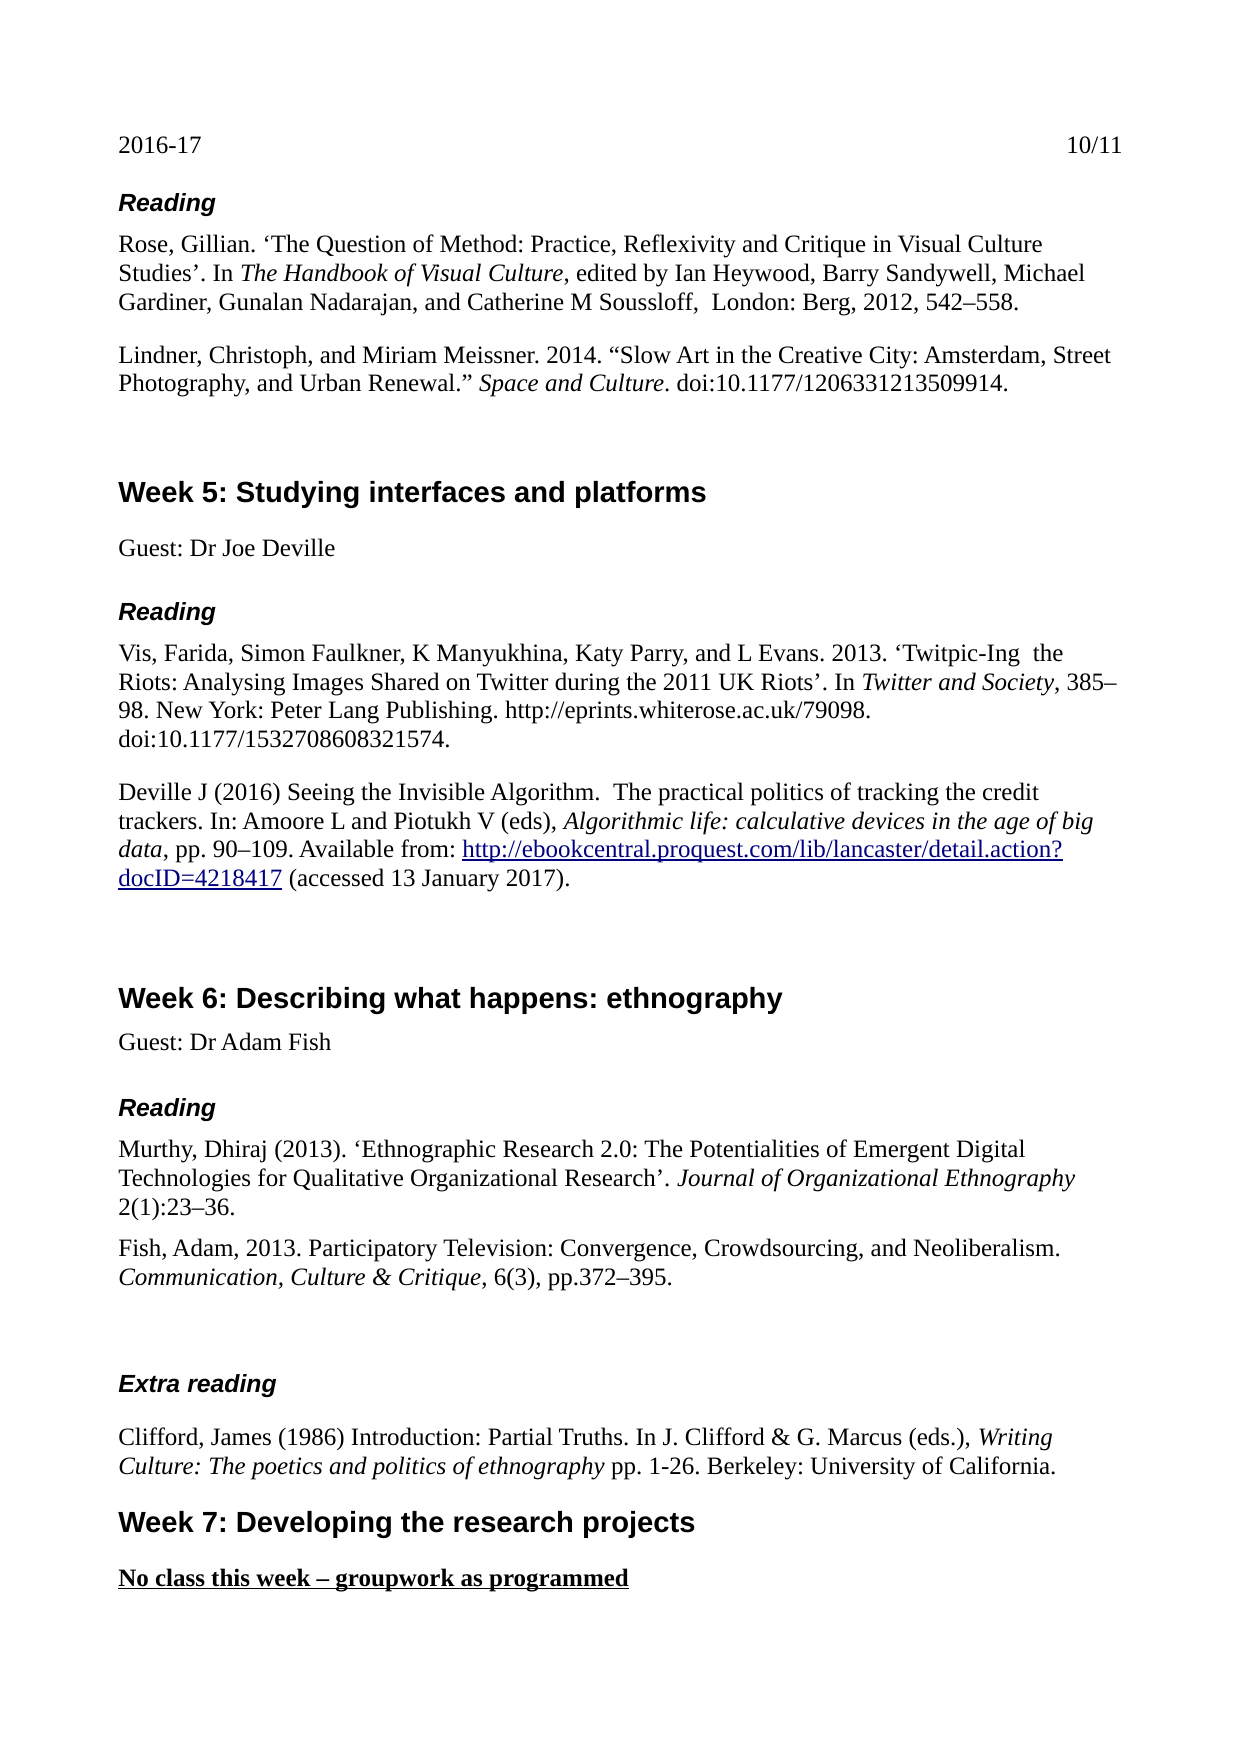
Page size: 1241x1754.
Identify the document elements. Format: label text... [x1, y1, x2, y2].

text Fish, Adam, 2013. Participatory Television: Convergence, Crowdsourcing, and Neoliberalism. Communication, Culture & Critique, 6(3), pp.372–395. [118, 1233, 1122, 1291]
text Clifford, James (1986) Introduction: Partial Truths. In J. Clifford & G. Marcus (eds.), Writing Culture: The poetics and politics of ethnography pp. 1-26. Berkeley: University of California. [118, 1422, 1122, 1480]
subtitle Reading [118, 188, 1122, 217]
text Guest: Dr Adam Fish [118, 1027, 1122, 1056]
subtitle Extra reading [118, 1369, 1122, 1398]
text No class this week – groupwork as programmed [118, 1563, 1122, 1591]
text Deville J (2016) Seeing the Invisible Algorithm. The practical politics of tracking the credit trackers. In: Amoore L and Piotukh V (eds), Algorithmic life: calculative devices in the age of big data, pp. 90–109. Available from: http://ebookcentral.proquest.com/lib/lancaster/detail.action?docID=4218417 (accessed 13 January 2017). [118, 777, 1122, 892]
text Rose, Gillian. ‘The Question of Method: Practice, Reflexivity and Critique in Visual Culture Studies’. In The Handbook of Visual Culture, edited by Ian Heywood, Barry Sandywell, Michael Gardiner, Gunalan Nadarajan, and Catherine M Soussloff, London: Berg, 2012, 542–558. [118, 229, 1122, 315]
text Murthy, Dhiraj (2013). ‘Ethnographic Research 2.0: The Potentialities of Emergent Digital Technologies for Qualitative Organizational Research’. Journal of Organizational Ethnography 2(1):23–36. [118, 1134, 1122, 1221]
subtitle Week 5: Studying interfaces and platforms [118, 475, 1122, 509]
text Vis, Farida, Simon Faulkner, K Manyukhina, Katy Parry, and L Evans. 2013. ‘Twitpic-Ing the Riots: Analysing Images Shared on Twitter during the 2011 UK Riots’. In Twitter and Society, 385–98. New York: Peter Lang Publishing. http://eprints.whiterose.ac.uk/79098. doi:10.1177/1532708608321574. [118, 638, 1122, 753]
subtitle Reading [118, 597, 1122, 625]
subtitle Week 6: Describing what happens: ethnography [118, 981, 1122, 1015]
text Lindner, Christoph, and Miriam Meissner. 2014. “Slow Art in the Creative City: Amsterdam, Street Photography, and Urban Renewal.” Space and Culture. doi:10.1177/1206331213509914. [118, 340, 1122, 397]
text Guest: Dr Joe Deville [118, 533, 1122, 562]
subtitle Reading [118, 1093, 1122, 1122]
subtitle Week 7: Developing the research projects [118, 1505, 1122, 1538]
